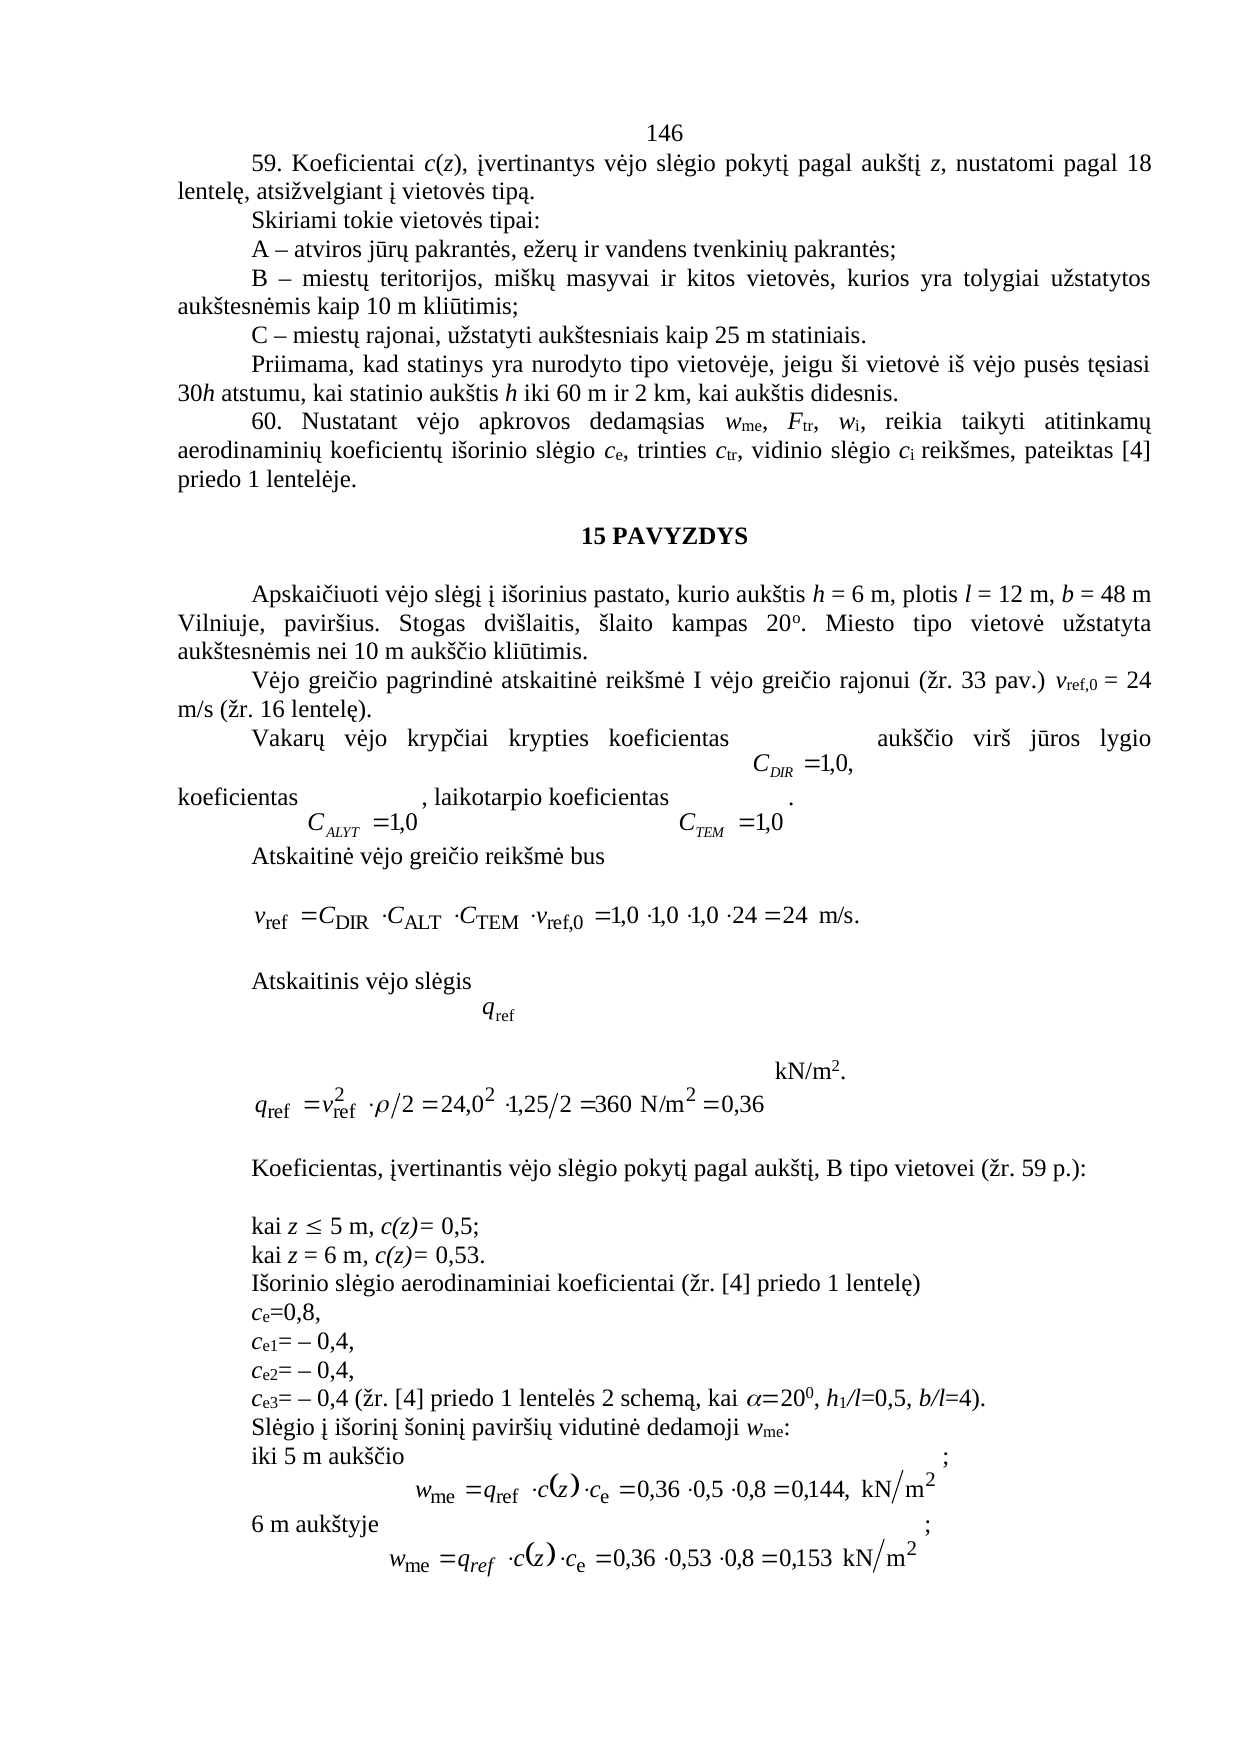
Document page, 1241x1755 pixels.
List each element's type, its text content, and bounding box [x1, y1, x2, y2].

text Vėjo greičio pagrindinė atskaitinė reikšmė I vėjo greičio rajonui (žr. 33 pav.) vref,0 = 24 m/s (žr. 16 lentelę). [177, 665, 1152, 723]
text Apskaičiuoti vėjo slėgį į išorinius pastato, kurio aukštis h = 6 m, plotis l = 12 m, b = 48 m Vilniuje, paviršius. Stogas dvišlaitis, šlaito kampas 20o. Miesto tipo vietovė užstatyta aukštesnėmis nei 10 m aukščio kliūtimis. [177, 579, 1152, 665]
text kai z = 6 m, c(z)= 0,53. [177, 1240, 1152, 1268]
text ce2= – 0,4, [177, 1355, 1152, 1383]
text 15 pavyzdys [177, 521, 1152, 550]
text Vakarų vėjo krypčiai krypties koeficientas aukščio virš jūros lygio koeficientas , laikotarpio koeficientas . [177, 723, 1152, 841]
text Slėgio į išorinį šoninį paviršių vidutinė dedamoji wme: [177, 1412, 1152, 1441]
text kN/m2. [177, 1056, 1152, 1125]
text Atskaitinė vėjo greičio reikšmė bus [177, 841, 1152, 870]
text iki 5 m aukščio ; [177, 1441, 1152, 1509]
text B – miestų teritorijos, miškų masyvai ir kitos vietovės, kurios yra tolygiai užstatytos aukštesnėmis kaip 10 m kliūtimis; [177, 263, 1152, 320]
text C – miestų rajonai, užstatyti aukštesniais kaip 25 m statiniais. [177, 320, 1152, 349]
text kai z  5 m, c(z)= 0,5; [177, 1211, 1152, 1240]
text ce1= – 0,4, [177, 1326, 1152, 1355]
text 59. Koeficientai c(z), įvertinantys vėjo slėgio pokytį pagal aukštį z, nustatomi pagal 18 lentelę, atsižvelgiant į vietovės tipą. [177, 148, 1152, 205]
text A – atviros jūrų pakrantės, ežerų ir vandens tvenkinių pakrantės; [177, 234, 1152, 263]
text ce3= – 0,4 (žr. [4] priedo 1 lentelės 2 schemą, kai 200, h1/l=0,5, b/l=4). [177, 1383, 1152, 1412]
text 6 m aukštyje ; [177, 1509, 1152, 1583]
text ce=0,8, [177, 1297, 1152, 1326]
text Priimama, kad statinys yra nurodyto tipo vietovėje, jeigu ši vietovė iš vėjo pusės tęsiasi 30h atstumu, kai statinio aukštis h iki 60 m ir 2 km, kai aukštis didesnis. [177, 349, 1152, 406]
text 60. Nustatant vėjo apkrovos dedamąsias wme, Ftr, wi, reikia taikyti atitinkamų aerodinaminių koeficientų išorinio slėgio ce, trinties ctr, vidinio slėgio ci reikšmes, pateiktas [4] priedo 1 lentelėje. [177, 406, 1152, 493]
text Koeficientas, įvertinantis vėjo slėgio pokytį pagal aukštį, B tipo vietovei (žr. 59 p.): [177, 1153, 1152, 1182]
text Skiriami tokie vietovės tipai: [177, 205, 1152, 234]
text Išorinio slėgio aerodinaminiai koeficientai (žr. [4] priedo 1 lentelę) [177, 1268, 1152, 1297]
text Atskaitinis vėjo slėgis [177, 966, 1152, 1027]
